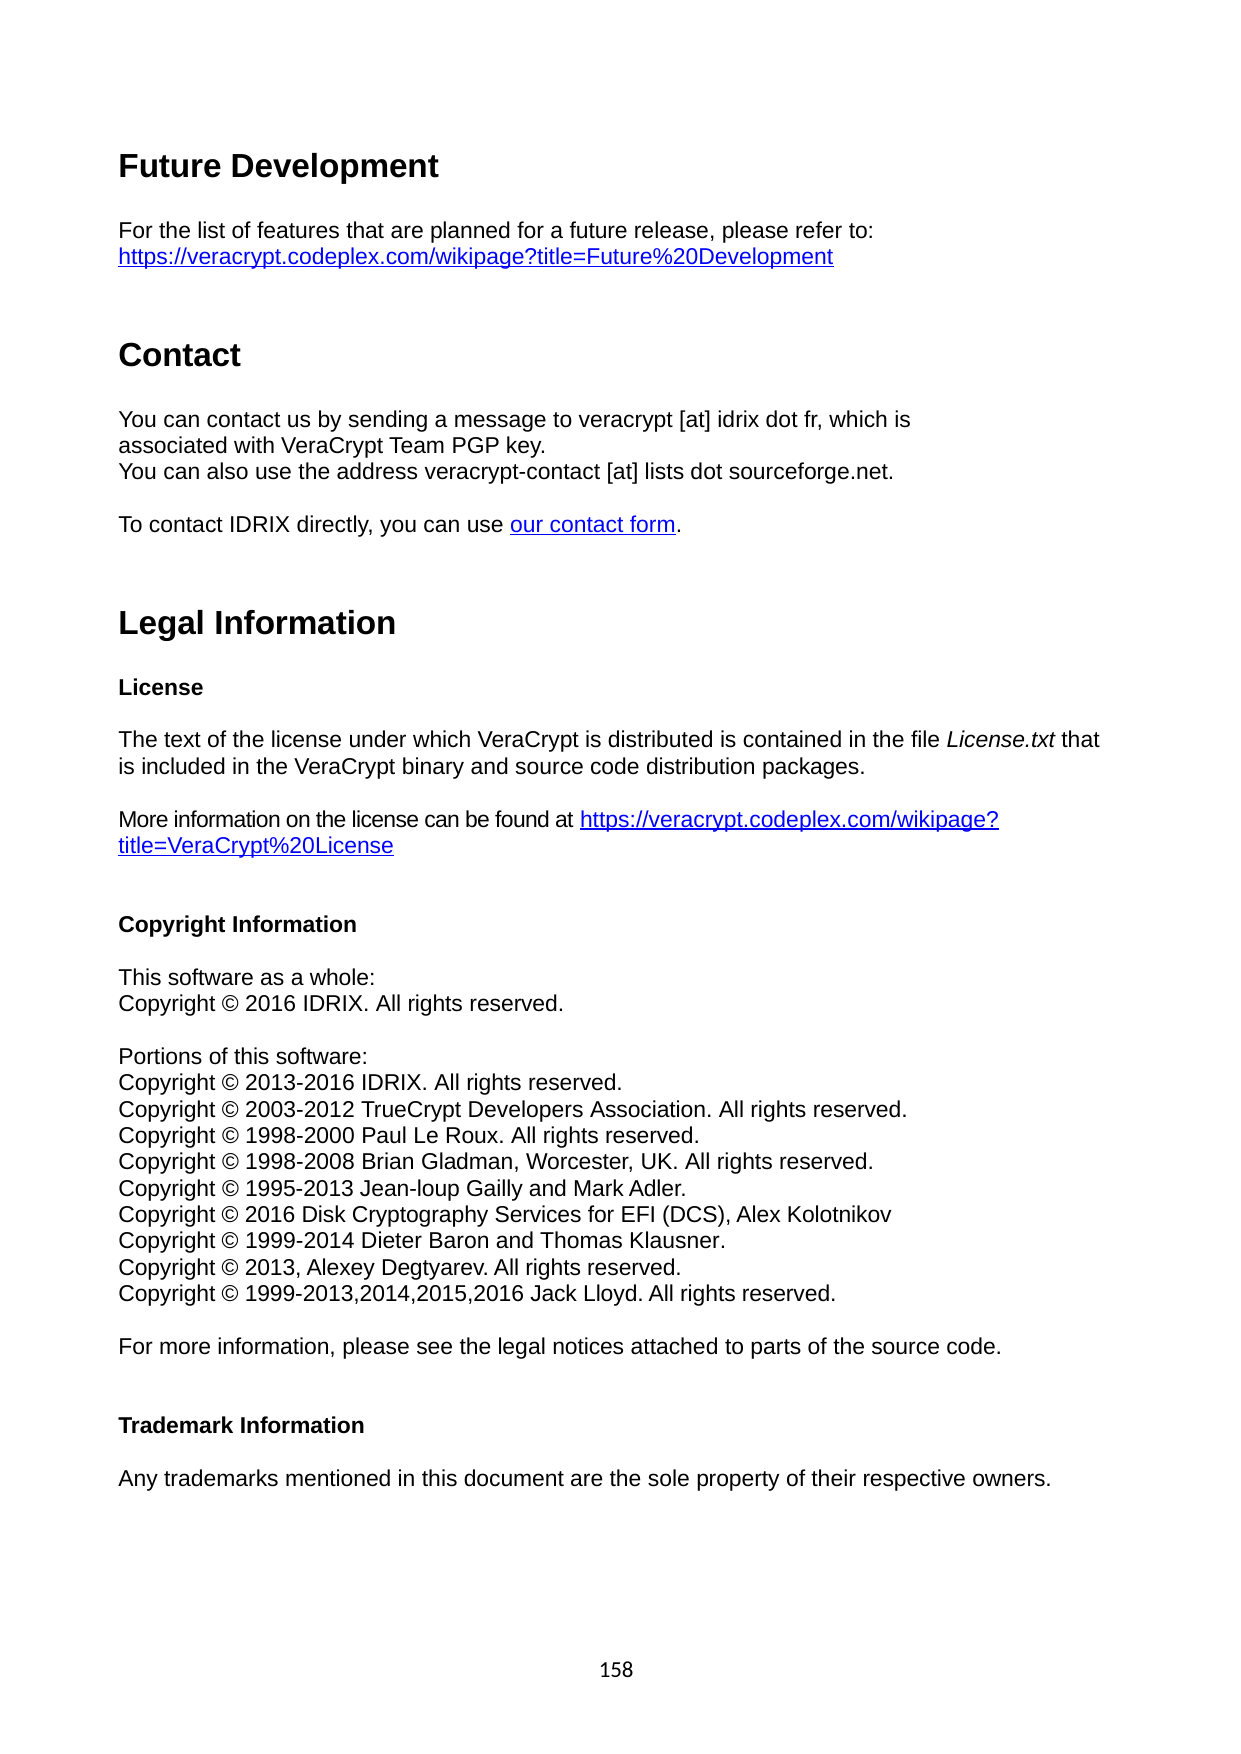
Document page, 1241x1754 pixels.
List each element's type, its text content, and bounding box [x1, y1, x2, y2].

text Copyright © 1999-2014 Dieter Baron and Thomas Klausner. [118, 1227, 931, 1254]
text Any trademarks mentioned in this document are the sole property of their respective owners. [118, 1464, 1126, 1491]
subtitle Legal Information [118, 603, 1126, 641]
text You can contact us by sending a message to veracrypt [at] idrix dot fr, which is associated with VeraCrypt Team PGP key. You can also use the address veracrypt-contact [at] lists dot sourceforge.net. [118, 406, 931, 485]
text Portions of this software: [118, 1043, 1126, 1069]
subtitle Contact [118, 334, 1126, 373]
text Future Development [118, 146, 1126, 184]
text For the list of features that are planned for a future release, please refer to: https://veracrypt.codeplex.com/wikipage?title=Future%20Development [118, 217, 1112, 269]
text Copyright © 2013-2016 IDRIX. All rights reserved. [118, 1069, 1126, 1096]
text More information on the license can be found at https://veracrypt.codeplex.com/wikipage?title=VeraCrypt%20License [118, 806, 1102, 858]
text Copyright © 2013, Alexey Degtyarev. All rights reserved. [118, 1254, 931, 1280]
subtitle Copyright Information [118, 911, 1126, 937]
subtitle License [118, 674, 1126, 700]
text Copyright © 1998-2008 Brian Gladman, Worcester, UK. All rights reserved. Copyright © 1995-2013 Jean-loup Gailly and Mark Adler. [118, 1148, 931, 1201]
text This software as a whole: [118, 964, 1126, 990]
text To contact IDRIX directly, you can use our contact form. [118, 511, 931, 537]
text For more information, please see the legal notices attached to parts of the source code. [118, 1333, 1126, 1359]
text Copyright © 2016 IDRIX. All rights reserved. [118, 990, 1126, 1016]
text Copyright © 2003-2012 TrueCrypt Developers Association. All rights reserved. Copyright © 1998-2000 Paul Le Roux. All rights reserved. [118, 1096, 931, 1148]
text Copyright © 1999-2013,2014,2015,2016 Jack Lloyd. All rights reserved. [118, 1280, 931, 1306]
text The text of the license under which VeraCrypt is distributed is contained in the file License.txt that is included in the VeraCrypt binary and source code distribution packages. [118, 726, 1102, 779]
text Copyright © 2016 Disk Cryptography Services for EFI (DCS), Alex Kolotnikov [118, 1201, 931, 1227]
subtitle Trademark Information [118, 1412, 1126, 1438]
